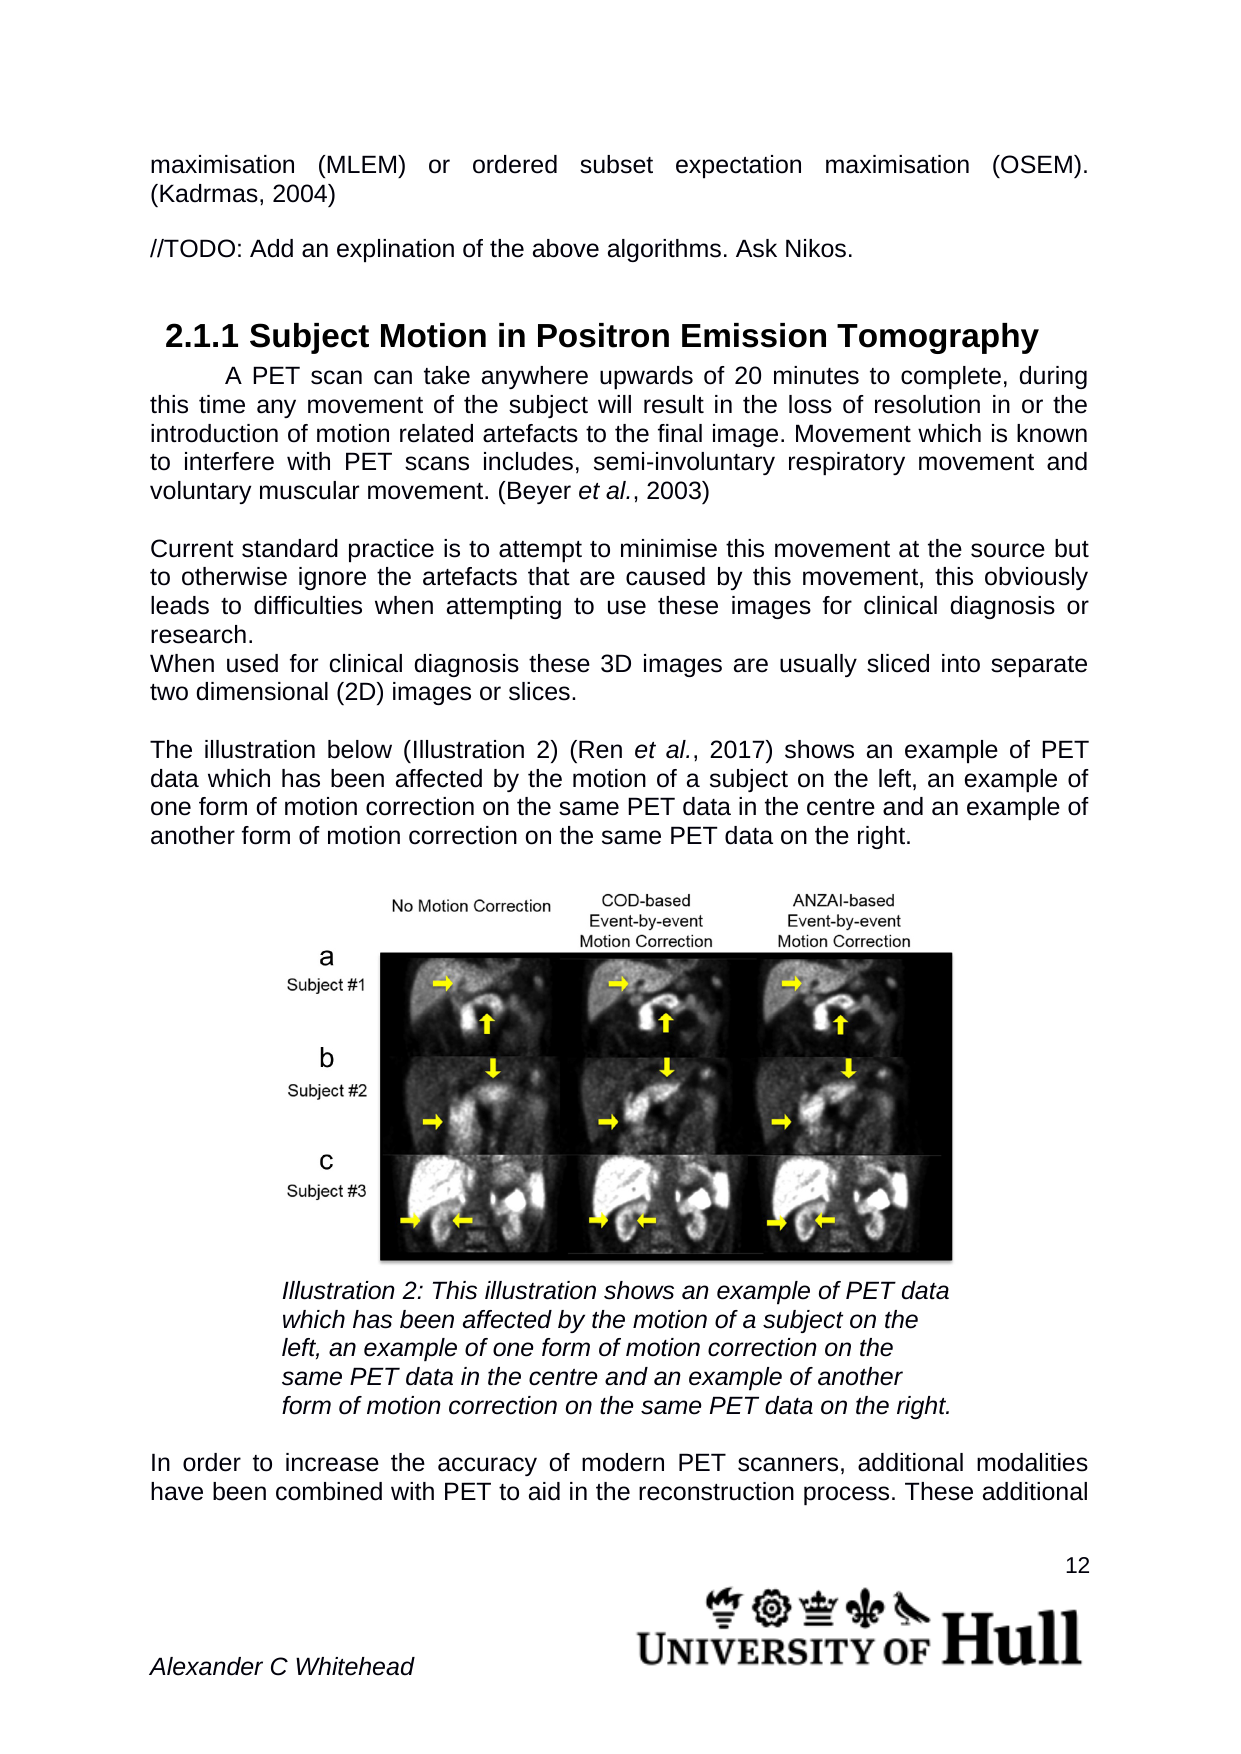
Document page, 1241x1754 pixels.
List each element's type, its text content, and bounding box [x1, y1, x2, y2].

subtitle Subject Motion in Positron Emission Tomography [165, 316, 1090, 355]
text In order to increase the accuracy of modern PET scanners, additional modalities have been combined with PET to aid in the reconstruction process. These additional [150, 1448, 1090, 1506]
text maximisation (MLEM) or ordered subset expectation maximisation (OSEM). (Kadrmas, 2004) [150, 150, 1090, 207]
text A PET scan can take anywhere upwards of 20 minutes to complete, during this time any movement of the subject will result in the loss of resolution in or the introduction of motion related artefacts to the final image. Movement which is known to interfere with PET scans includes, semi-involuntary respiratory movement and voluntary muscular movement. (Beyer et al., 2003)⁠ [150, 361, 1090, 505]
text The illustration below (Illustration 2) (Ren et al., 2017)⁠ shows an example of PET data which has been affected by the motion of a subject on the left, an example of one form of motion correction on the same PET data in the centre and an example of another form of motion correction on the same PET data on the right. [150, 735, 1090, 850]
picture [281, 891, 959, 1271]
text //TODO: Add an explination of the above algorithms. Ask Nikos. [150, 234, 1090, 263]
picture [630, 1578, 1091, 1675]
text Illustration 2: This illustration shows an example of PET data which has been affected by the motion of a subject on the left, an example of one form of motion correction on the same PET data in the centre and an example of another form of motion correction on the same PET data on the right. [282, 1271, 959, 1419]
text Current standard practice is to attempt to minimise this movement at the source but to otherwise ignore the artefacts that are caused by this movement, this obviously leads to difficulties when attempting to use these images for clinical diagnosis or research. [150, 533, 1090, 648]
text When used for clinical diagnosis these 3D images are usually sliced into separate two dimensional (2D) images or slices. [150, 648, 1090, 706]
